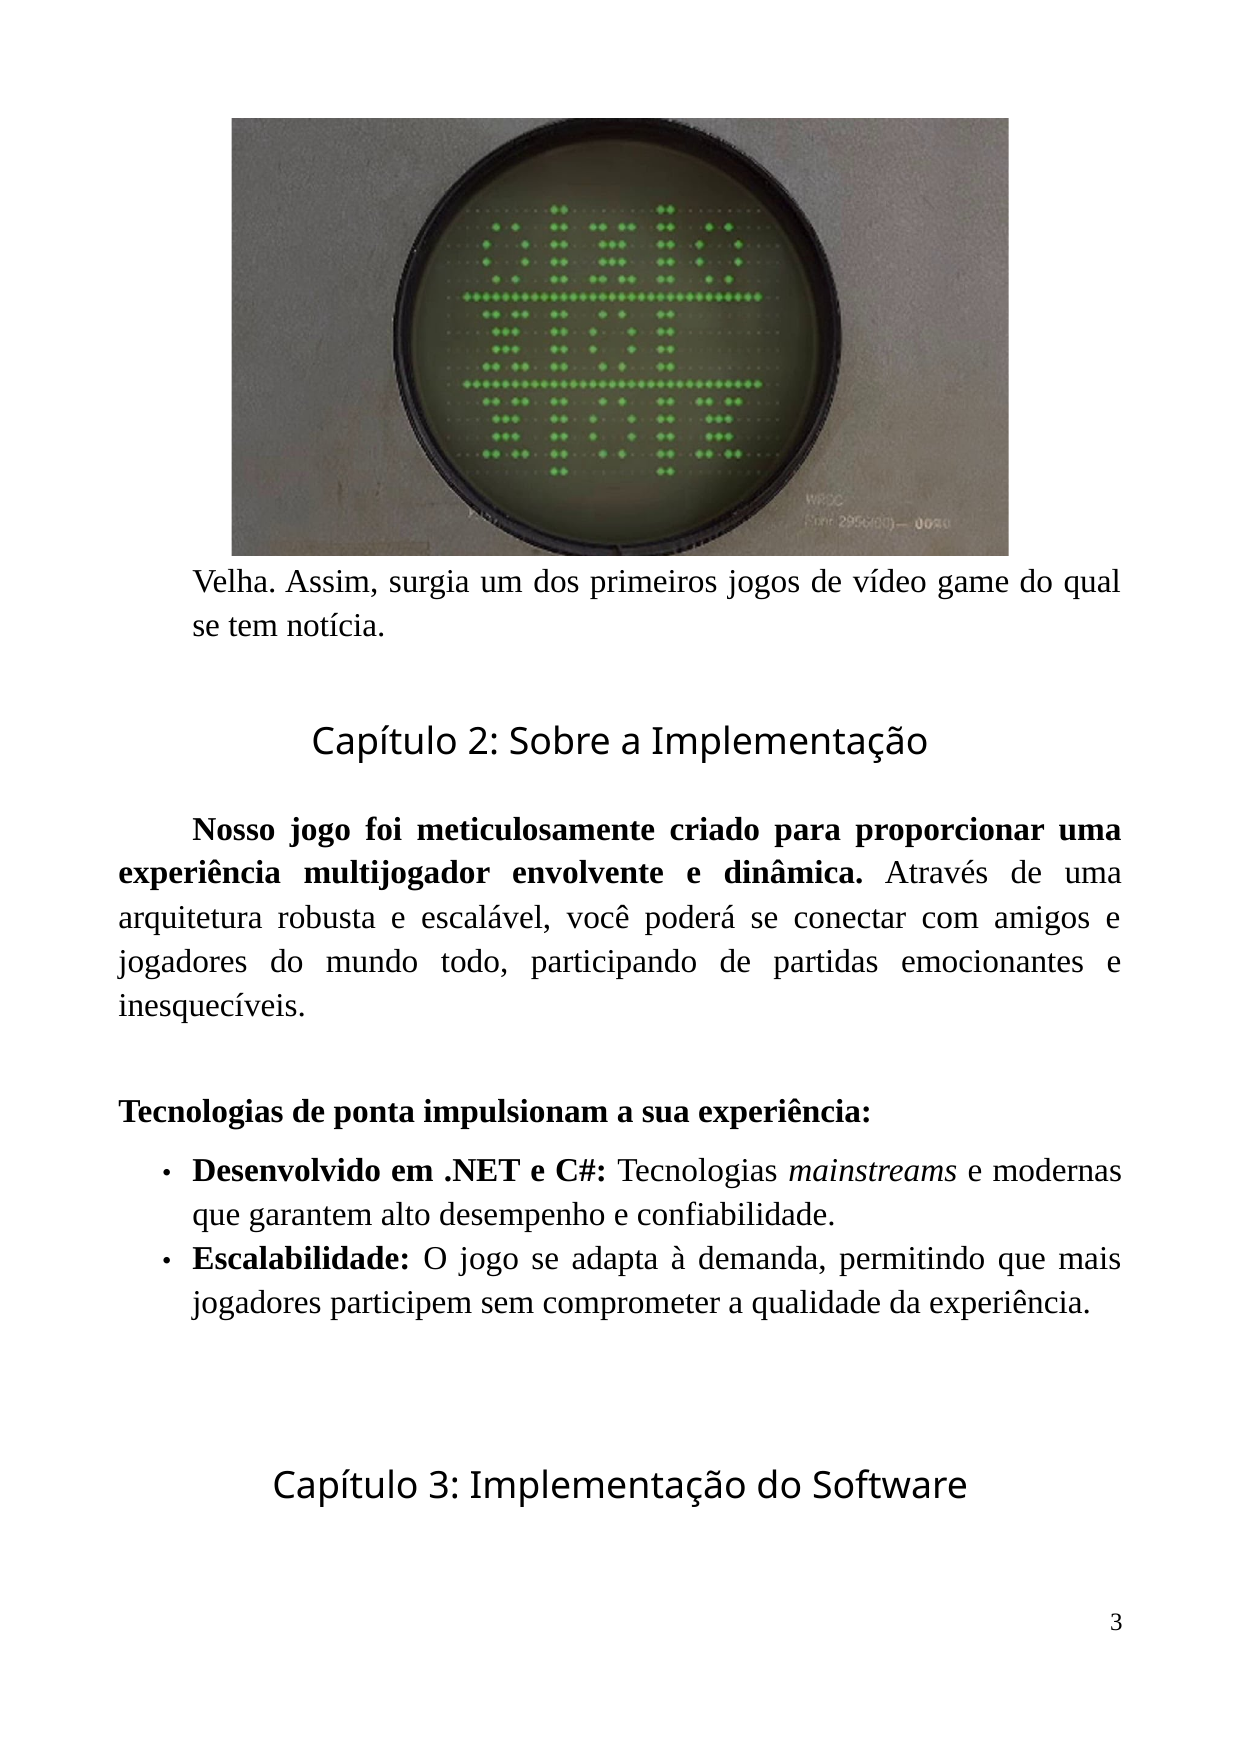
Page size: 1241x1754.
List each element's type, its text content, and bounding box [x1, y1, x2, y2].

list Escalabilidade: O jogo se adapta à demanda, permitindo que mais jogadores participem sem comprometer a qualidade da experiência. [162, 1238, 1122, 1320]
list Desenvolvido em .NET e C#: Tecnologias mainstreams e modernas que garantem alto desempenho e confiabilidade. [162, 1150, 1122, 1232]
text Capítulo 2: Sobre a Implementação [118, 714, 1122, 766]
text Nosso jogo foi meticulosamente criado para proporcionar uma experiência multijogador envolvente e dinâmica. Através de uma arquitetura robusta e escalável, você poderá se conectar com amigos e jogadores do mundo todo, participando de partidas emocionantes e inesquecíveis. [118, 809, 1122, 1023]
list Velha. Assim, surgia um dos primeiros jogos de vídeo game do qual se tem notícia. [162, 556, 1122, 643]
text Tecnologias de ponta impulsionam a sua experiência: [118, 1091, 1122, 1129]
text Capítulo 3: Implementação do Software [118, 1458, 1122, 1509]
picture [231, 118, 1009, 556]
